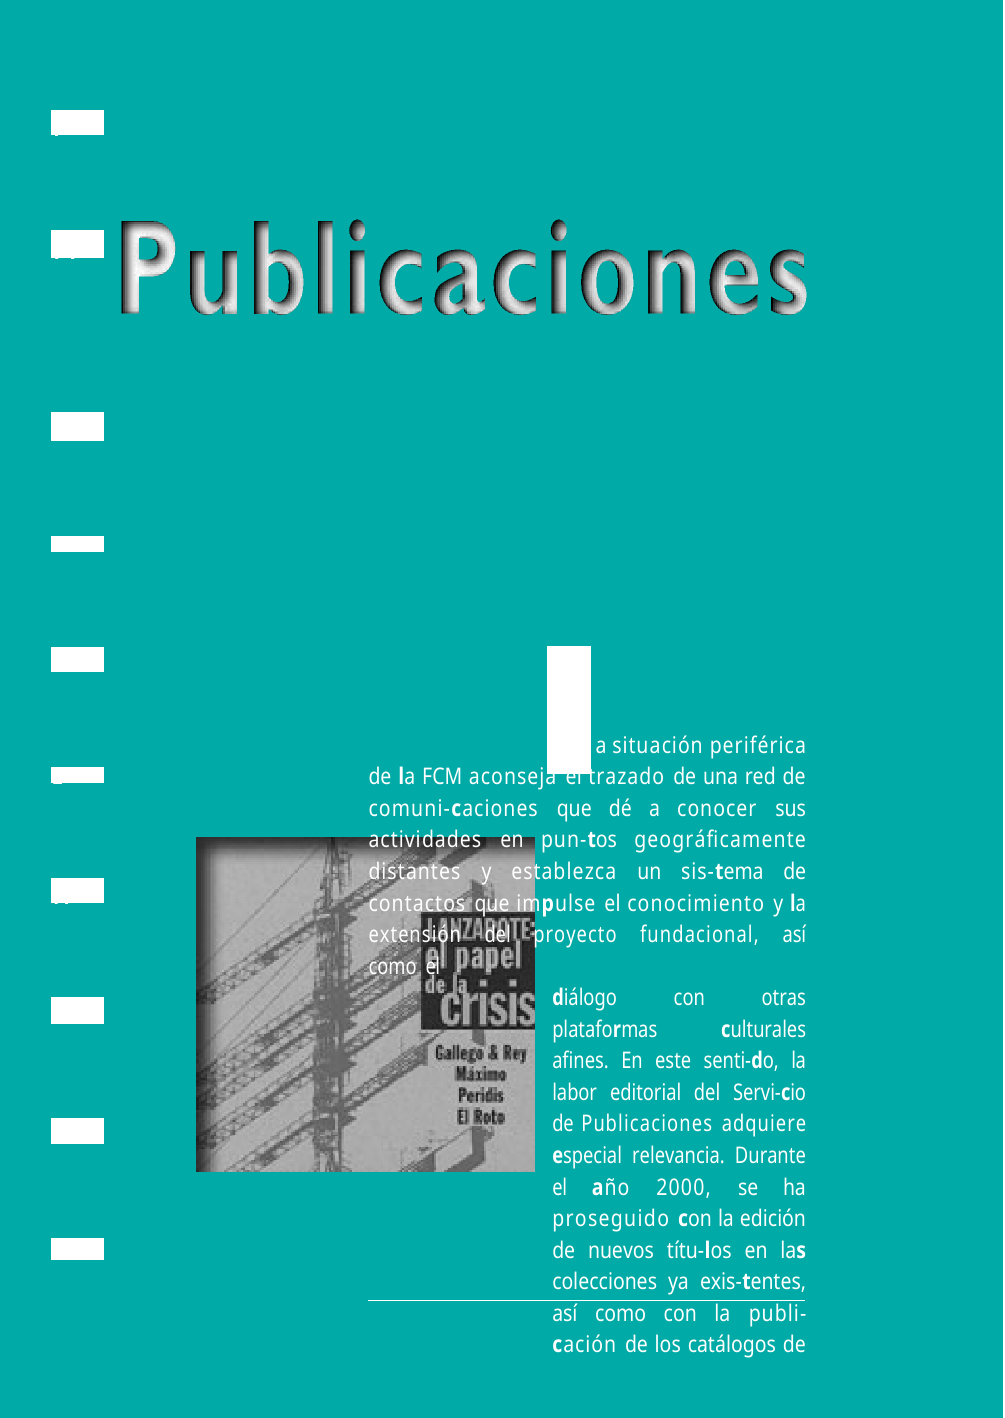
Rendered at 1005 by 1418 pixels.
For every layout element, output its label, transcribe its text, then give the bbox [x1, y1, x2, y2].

text S [53, 1239, 104, 1260]
text D [58, 248, 71, 258]
text E [53, 111, 104, 135]
text L [547, 646, 591, 774]
text O [57, 430, 73, 441]
text D [53, 231, 104, 258]
text O [53, 413, 104, 441]
text C [53, 648, 104, 672]
text I [53, 536, 104, 552]
text R [53, 998, 104, 1024]
text V [53, 879, 104, 903]
text E [53, 1119, 104, 1144]
text I [53, 768, 104, 783]
text R [58, 1016, 67, 1024]
